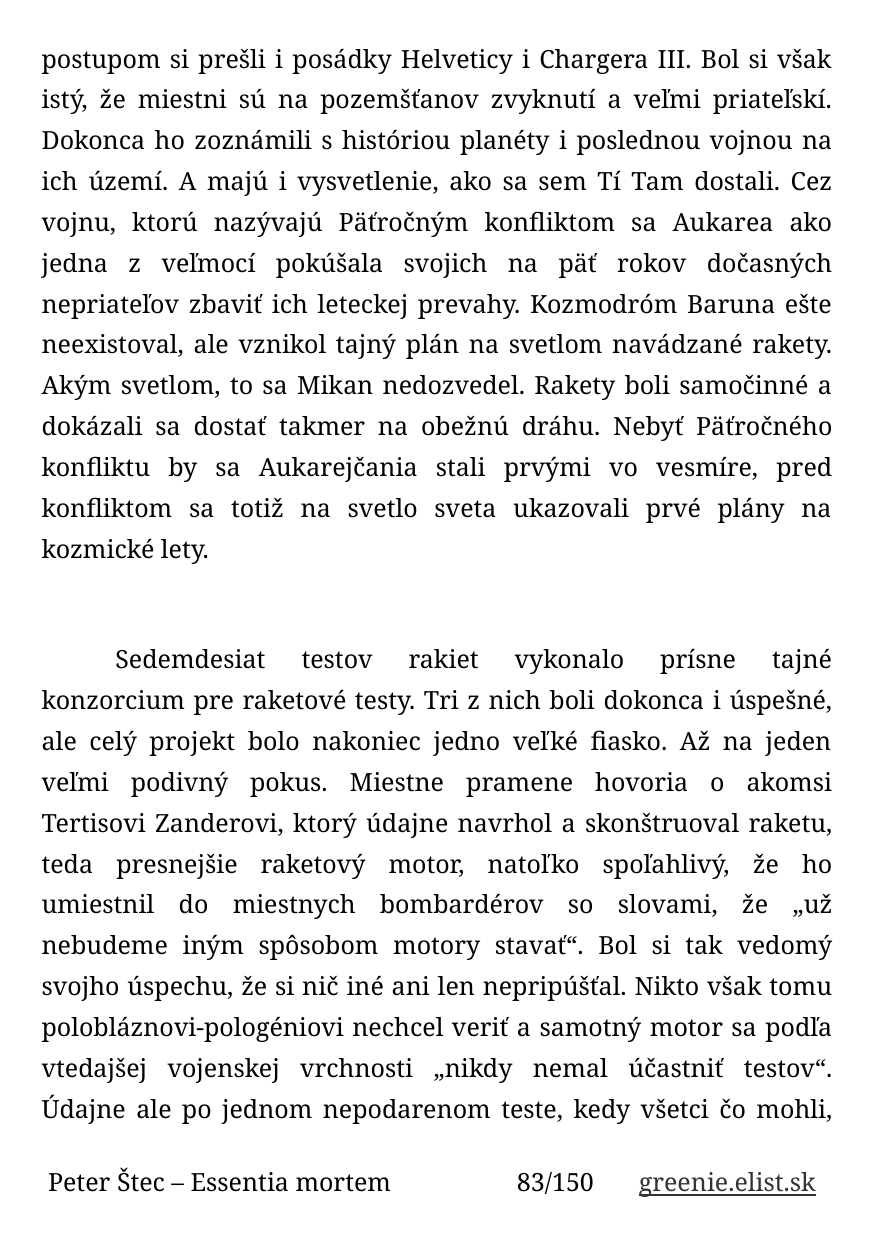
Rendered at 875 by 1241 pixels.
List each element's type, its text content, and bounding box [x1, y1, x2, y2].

text Sedemdesiat testov rakiet vykonalo prísne tajné konzorcium pre raketové testy. Tri z nich boli dokonca i úspešné, ale celý projekt bolo nakoniec jedno veľké fiasko. Až na jeden veľmi podivný pokus. Miestne pramene hovoria o akomsi Tertisovi Zanderovi, ktorý údajne navrhol a skonštruoval raketu, teda presnejšie raketový motor, natoľko spoľahlivý, že ho umiestnil do miestnych bombardérov so slovami, že „už nebudeme iným spôsobom motory stavať“. Bol si tak vedomý svojho úspechu, že si nič iné ani len nepripúšťal. Nikto však tomu polobláznovi-pologéniovi nechcel veriť a samotný motor sa podľa vtedajšej vojenskej vrchnosti „nikdy nemal účastniť testov“. Údajne ale po jednom nepodarenom teste, kedy všetci čo mohli, [41, 642, 833, 1125]
text postupom si prešli i posádky Helveticy i Chargera III. Bol si však istý, že miestni sú na pozemšťanov zvyknutí a veľmi priateľskí. Dokonca ho zoznámili s históriou planéty i poslednou vojnou na ich území. A majú i vysvetlenie, ako sa sem Tí Tam dostali. Cez vojnu, ktorú nazývajú Päťročným konfliktom sa Aukarea ako jedna z veľmocí pokúšala svojich na päť rokov dočasných nepriateľov zbaviť ich leteckej prevahy. Kozmodróm Baruna ešte neexistoval, ale vznikol tajný plán na svetlom navádzané rakety. Akým svetlom, to sa Mikan nedozvedel. Rakety boli samočinné a dokázali sa dostať takmer na obežnú dráhu. Nebyť Päťročného konfliktu by sa Aukarejčania stali prvými vo vesmíre, pred konfliktom sa totiž na svetlo sveta ukazovali prvé plány na kozmické lety. [41, 41, 833, 565]
